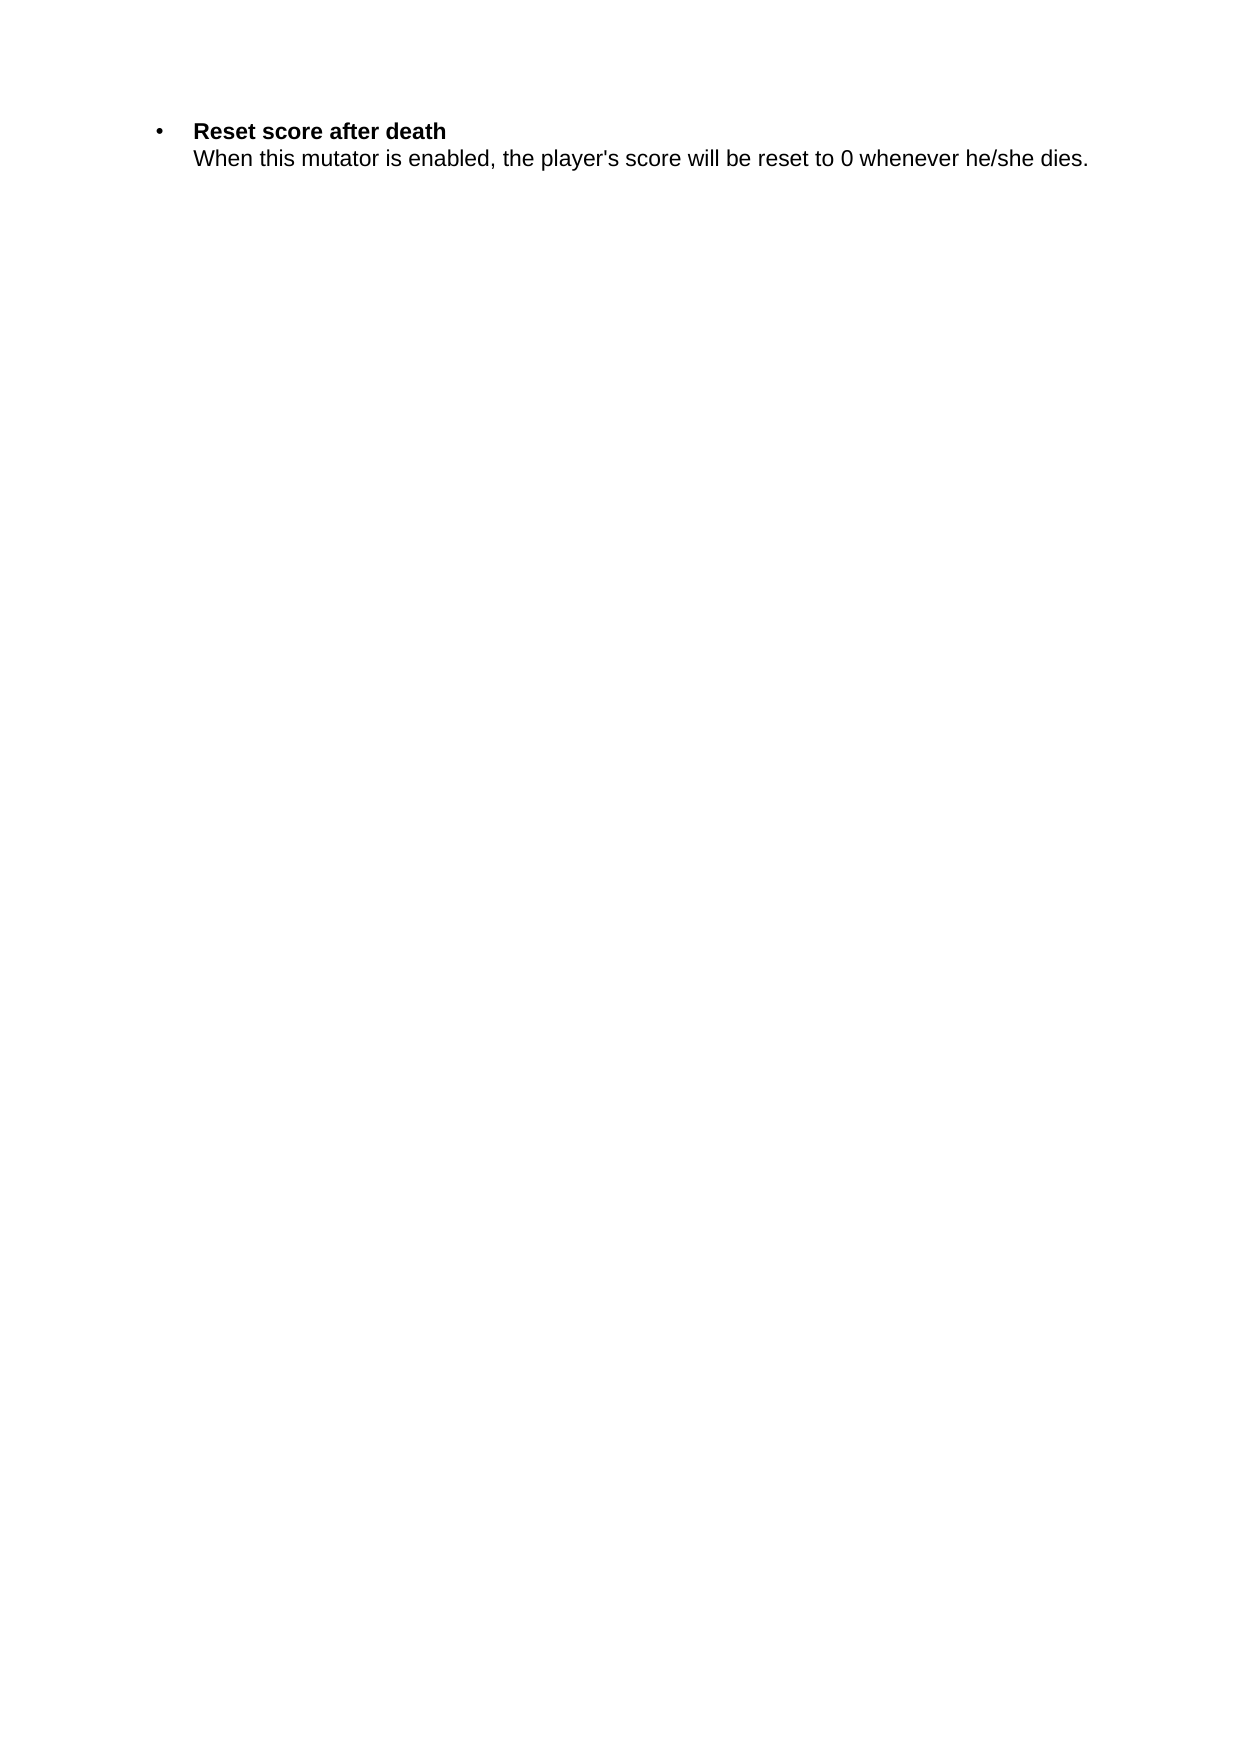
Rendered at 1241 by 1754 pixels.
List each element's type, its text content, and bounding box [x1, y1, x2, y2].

list Reset score after death When this mutator is enabled, the player's score will be reset to 0 whenever he/she dies. [156, 118, 1122, 171]
